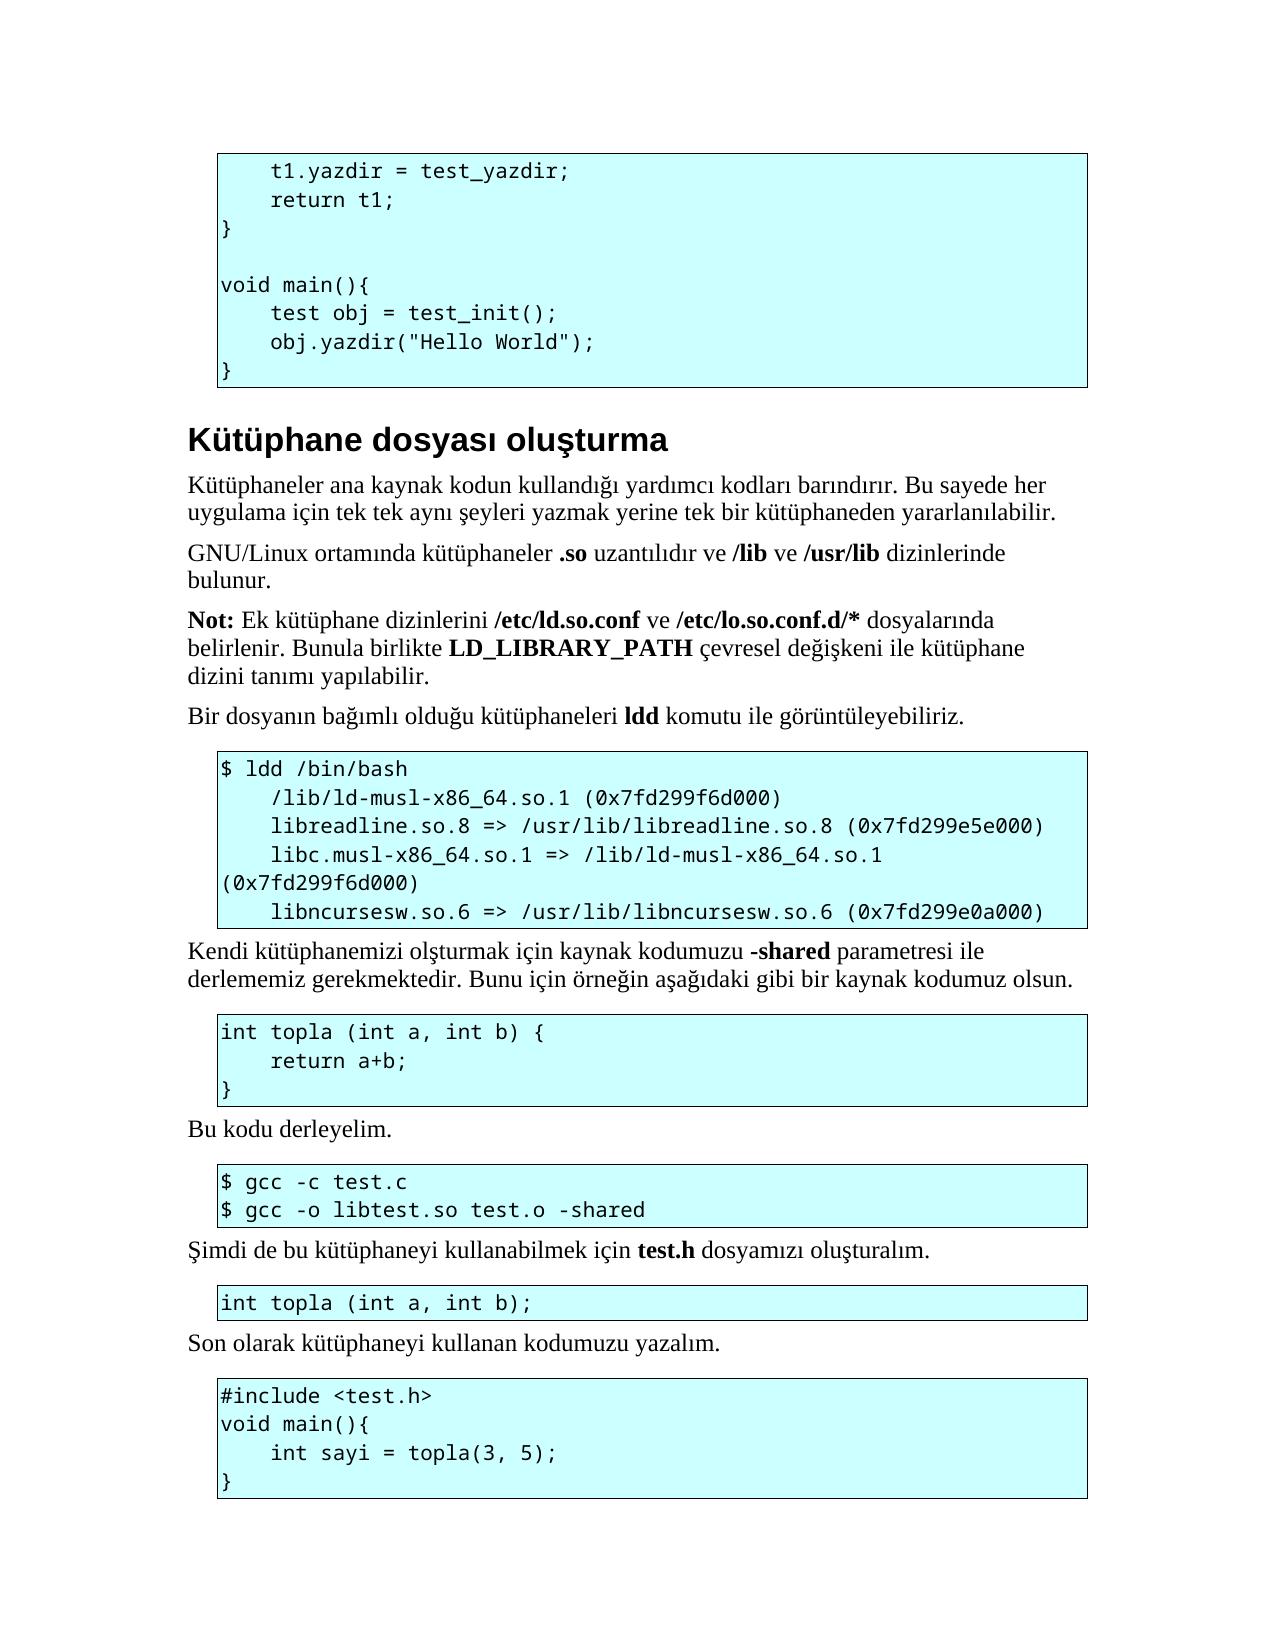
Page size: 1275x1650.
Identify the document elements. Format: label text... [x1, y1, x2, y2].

text Kendi kütüphanemizi olşturmak için kaynak kodumuzu -shared parametresi ile derlememiz gerekmektedir. Bunu için örneğin aşağıdaki gibi bir kaynak kodumuz olsun. [187, 937, 1087, 993]
text GNU/Linux ortamında kütüphaneler .so uzantılıdır ve /lib ve /usr/lib dizinlerinde bulunur. [187, 539, 1087, 594]
text Bu kodu derleyelim. [187, 1115, 1087, 1142]
text Bir dosyanın bağımlı olduğu kütüphaneleri ldd komutu ile görüntüleyebiliriz. [187, 702, 1087, 730]
text Not: Ek kütüphane dizinlerini /etc/ld.so.conf ve /etc/lo.so.conf.d/* dosyalarında belirlenir. Bunula birlikte LD_LIBRARY_PATH çevresel değişkeni ile kütüphane dizini tanımı yapılabilir. [187, 607, 1087, 690]
text $ gcc -c test.c $ gcc -o libtest.so test.o -shared [218, 1165, 1087, 1227]
text t1.yazdir = test_yazdir; return t1; } void main(){ test obj = test_init(); obj.yazdir("Hello World"); } [218, 154, 1087, 387]
subtitle Kütüphane dosyası oluşturma [187, 421, 1087, 458]
text Kütüphaneler ana kaynak kodun kullandığı yardımcı kodları barındırır. Bu sayede her uygulama için tek tek aynı şeyleri yazmak yerine tek bir kütüphaneden yararlanılabilir. [187, 471, 1087, 526]
text #include <test.h> void main(){ int sayi = topla(3, 5); } [218, 1379, 1087, 1498]
text Şimdi de bu kütüphaneyi kullanabilmek için test.h dosyamızı oluşturalım. [187, 1236, 1087, 1264]
text int topla (int a, int b) { return a+b; } [218, 1015, 1087, 1106]
text int topla (int a, int b); [218, 1286, 1087, 1320]
text $ ldd /bin/bash /lib/ld-musl-x86_64.so.1 (0x7fd299f6d000) libreadline.so.8 => /usr/lib/libreadline.so.8 (0x7fd299e5e000) libc.musl-x86_64.so.1 => /lib/ld-musl-x86_64.so.1 (0x7fd299f6d000) libncursesw.so.6 => /usr/lib/libncursesw.so.6 (0x7fd299e0a000) [218, 752, 1087, 928]
text Son olarak kütüphaneyi kullanan kodumuzu yazalım. [187, 1329, 1087, 1356]
